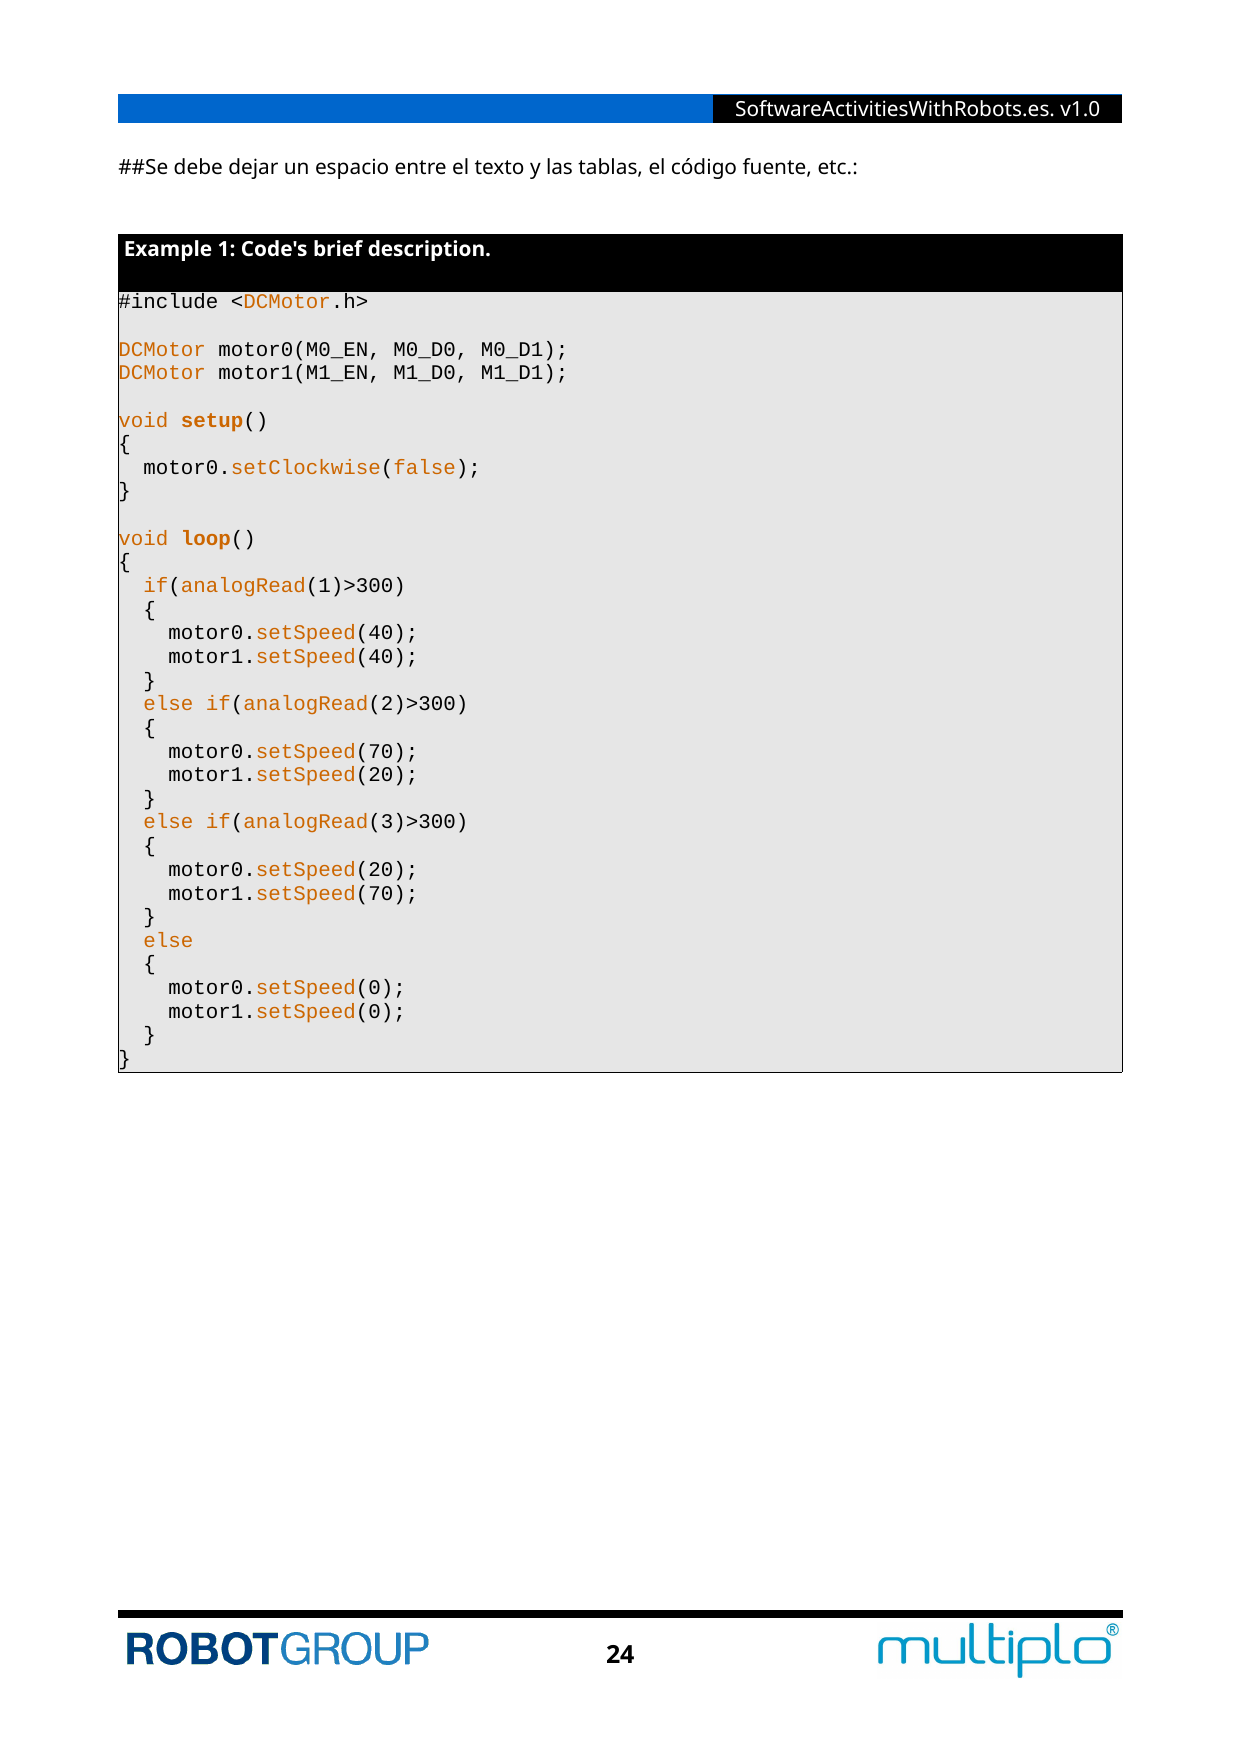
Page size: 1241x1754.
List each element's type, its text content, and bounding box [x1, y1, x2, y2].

picture [877, 1622, 1123, 1679]
text ##Se debe dejar un espacio entre el texto y las tablas, el código fuente, etc.: [118, 152, 1122, 181]
picture [118, 1622, 434, 1673]
